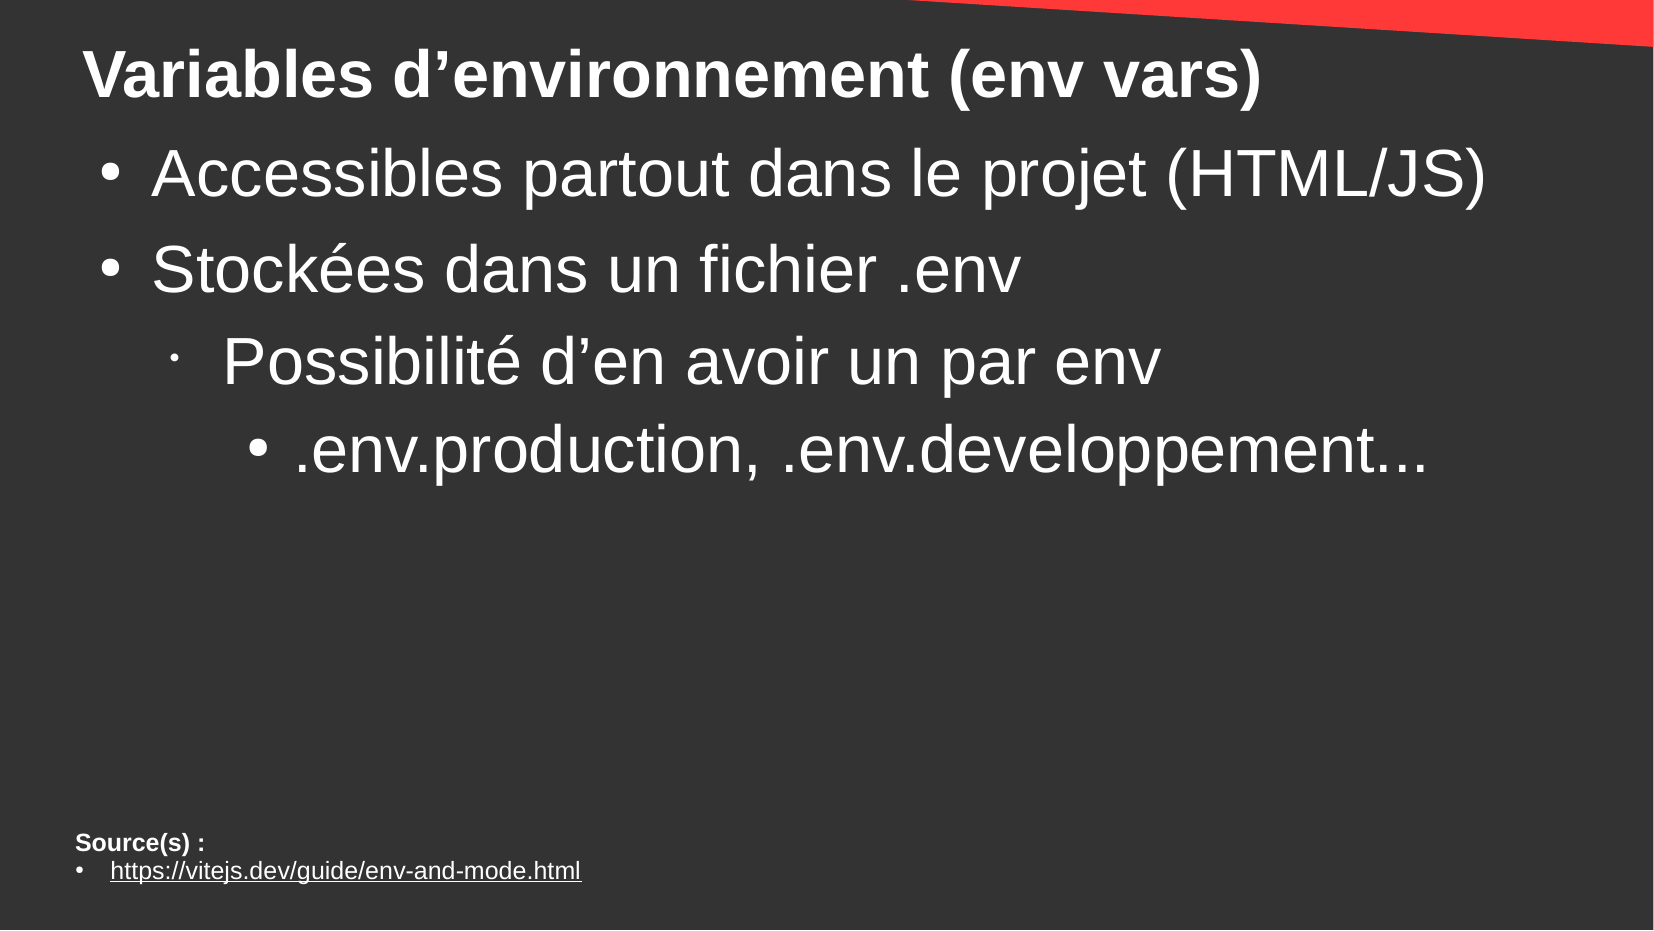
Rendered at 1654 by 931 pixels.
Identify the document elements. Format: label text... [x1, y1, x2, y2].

text_box [907, 0, 1654, 47]
text_box Source(s) : https://vitejs.dev/guide/env-and-mode.html [60, 821, 1546, 931]
title Variables d’environnement (env vars) [82, 37, 1571, 114]
list Accessibles partout dans le projet (HTML/JS) Stockées dans un fichier .env Possibilité d’en avoir un par env .env.production, .env.developpement... [80, 135, 1620, 739]
